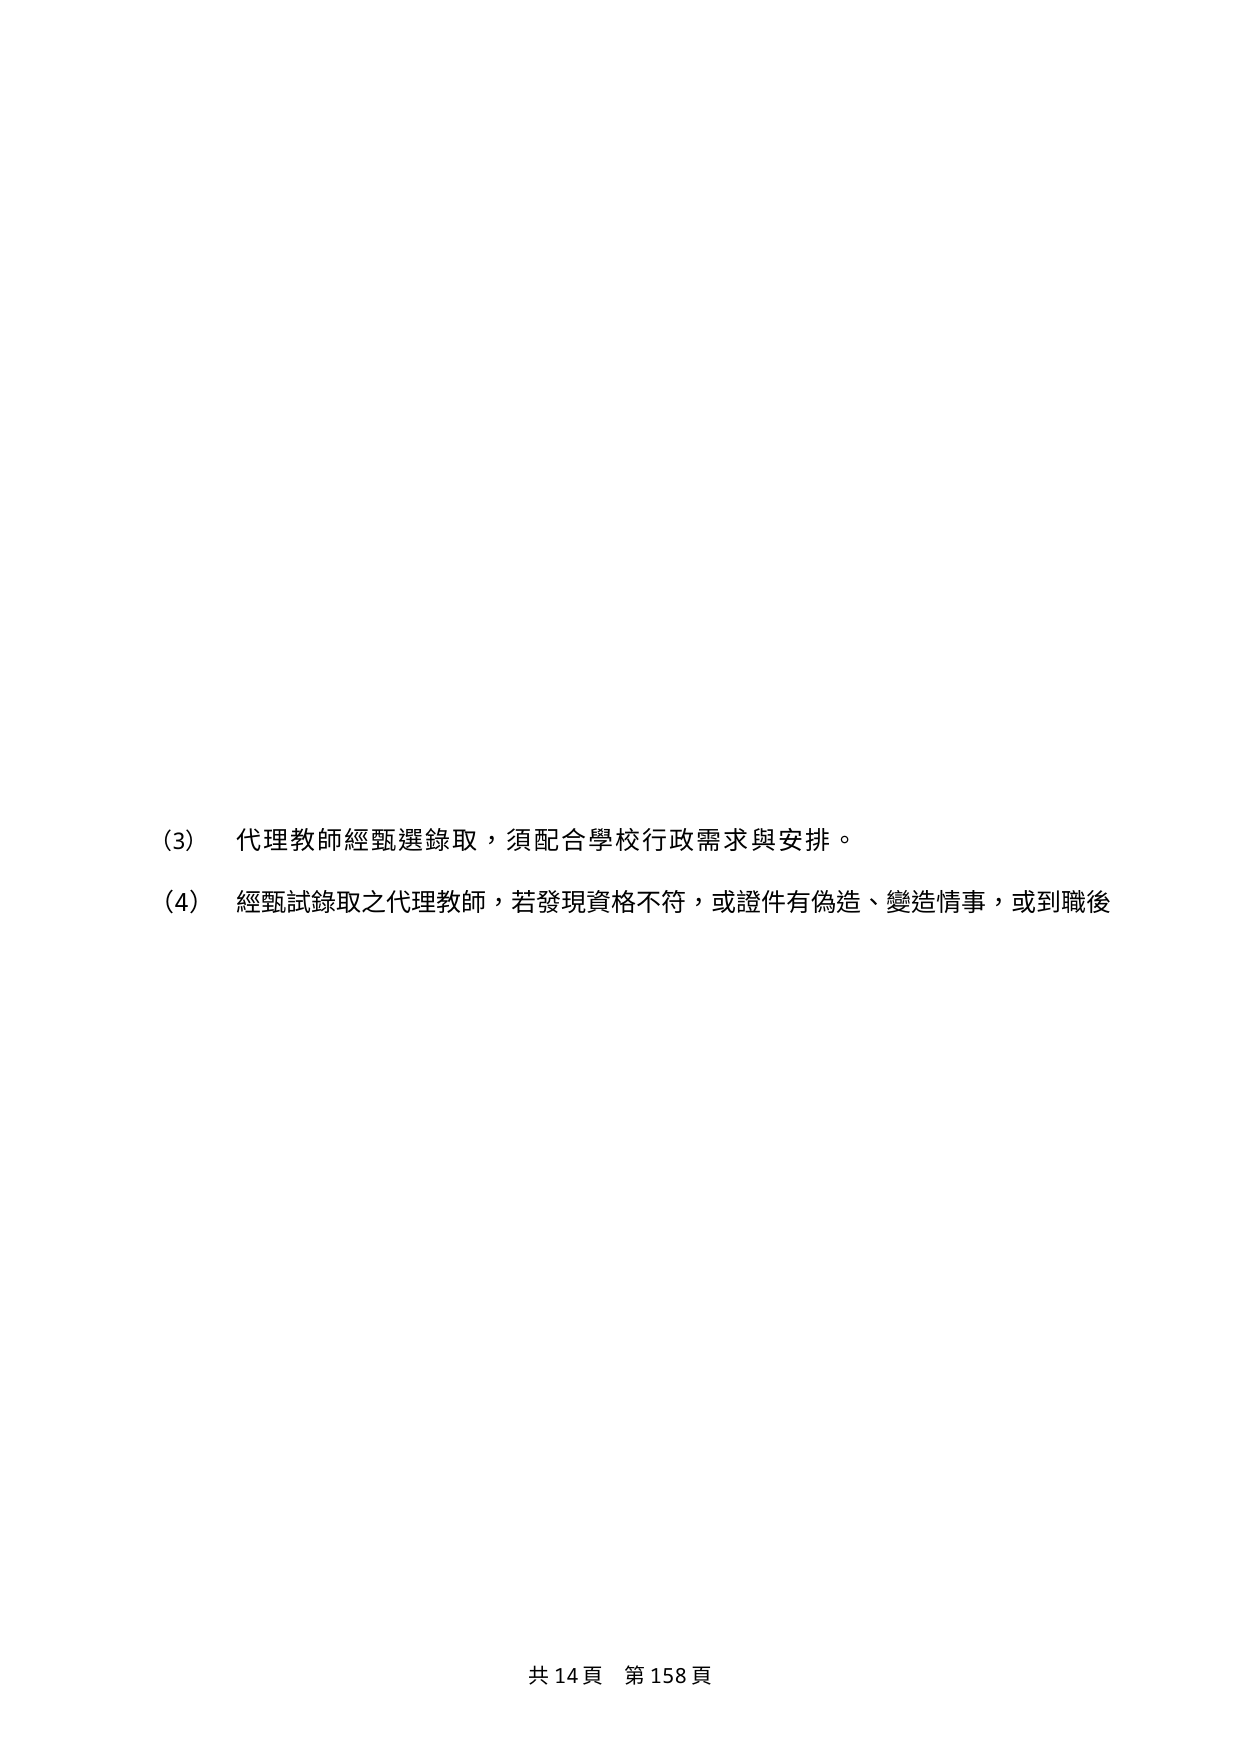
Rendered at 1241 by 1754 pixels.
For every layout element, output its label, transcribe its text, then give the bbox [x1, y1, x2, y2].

list 經甄試錄取之代理教師，若發現資格不符，或證件有偽造、變造情事，或到職後 [149, 859, 1122, 922]
list 代理教師經甄選錄取，須配合學校行政需求與安排。 [149, 797, 1122, 859]
